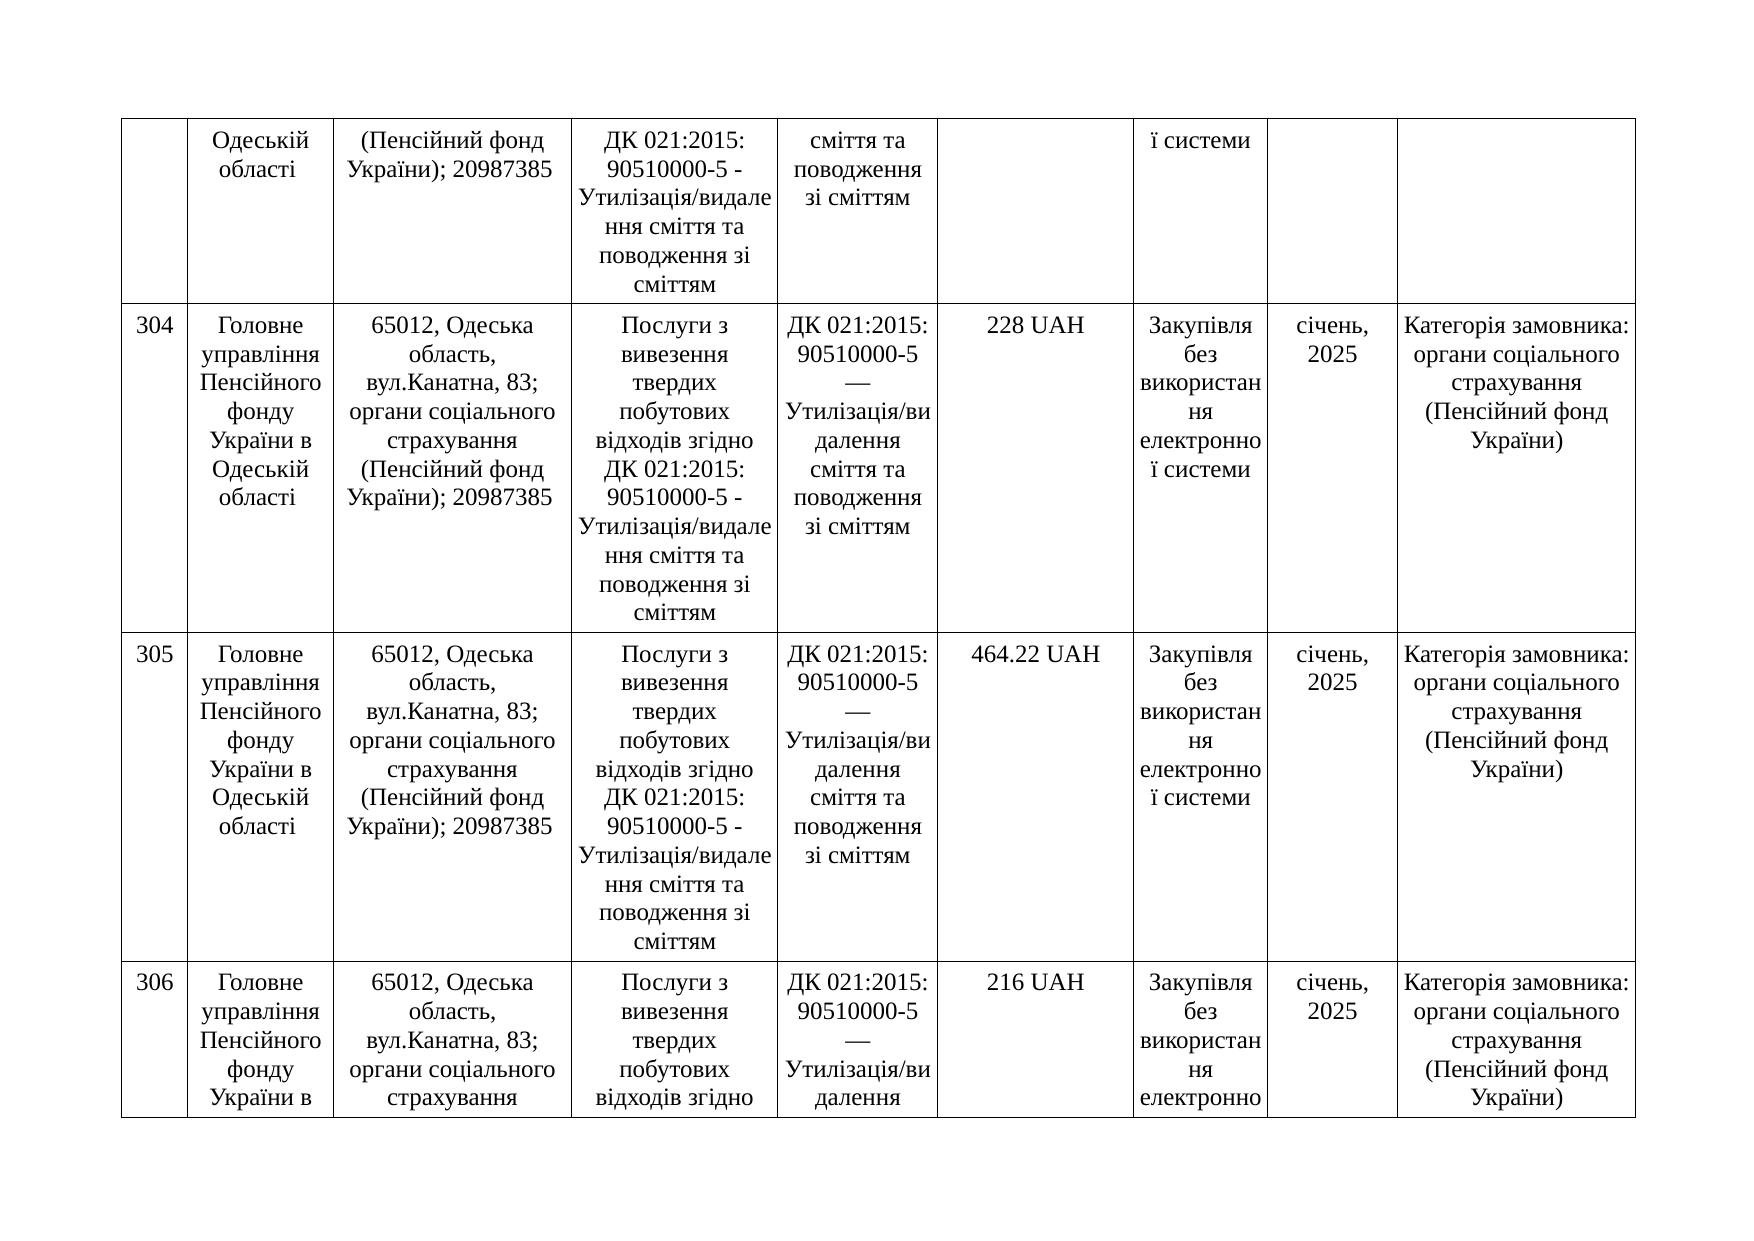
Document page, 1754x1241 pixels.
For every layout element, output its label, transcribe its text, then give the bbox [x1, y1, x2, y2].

table_cell (Пенсійний фонд України); 20987385 [334, 119, 571, 303]
table_cell Головне управління Пенсійного фонду України в [188, 962, 333, 1117]
table_cell сміття та поводження зі сміттям [778, 119, 937, 303]
table_cell ДК 021:2015: 90510000-5 — Утилізація/видалення сміття та поводження зі сміттям [778, 633, 937, 961]
table_cell Категорія замовника: органи соціального страхування (Пенсійний фонд України) [1398, 304, 1635, 632]
table_cell 305 [122, 633, 187, 961]
table_cell Послуги з вивезення твердих побутових відходів згідно [572, 962, 777, 1117]
table_cell Послуги з вивезення твердих побутових відходів згідно ДК 021:2015: 90510000-5 - Утилізація/видалення сміття та поводження зі сміттям [572, 633, 777, 961]
table_cell Категорія замовника: органи соціального страхування (Пенсійний фонд України) [1398, 962, 1635, 1117]
table_cell січень, 2025 [1268, 304, 1397, 632]
table_cell Головне управління Пенсійного фонду України в Одеській області [188, 304, 333, 632]
table_cell січень, 2025 [1268, 633, 1397, 961]
table_cell [938, 119, 1133, 303]
table_cell Головне управління Пенсійного фонду України в Одеській області [188, 633, 333, 961]
table_cell 65012, Одеська область, вул.Канатна, 83; органи соціального страхування (Пенсійний фонд України); 20987385 [334, 633, 571, 961]
table_cell січень, 2025 [1268, 962, 1397, 1117]
table_cell 306 [122, 962, 187, 1117]
table_cell Закупівля без використання електронно [1134, 962, 1267, 1117]
table_cell [1268, 119, 1397, 303]
table_cell Закупівля без використання електронної системи [1134, 304, 1267, 632]
table_cell ДК 021:2015: 90510000-5 — Утилізація/видалення сміття та поводження зі сміттям [778, 304, 937, 632]
table_cell Закупівля без використання електронної системи [1134, 633, 1267, 961]
table_cell ї системи [1134, 119, 1267, 303]
table_cell Послуги з вивезення твердих побутових відходів згідно ДК 021:2015: 90510000-5 - Утилізація/видалення сміття та поводження зі сміттям [572, 304, 777, 632]
table_cell 65012, Одеська область, вул.Канатна, 83; органи соціального страхування (Пенсійний фонд України); 20987385 [334, 304, 571, 632]
table_cell Одеській області [188, 119, 333, 303]
table_cell 464.22 UAH [938, 633, 1133, 961]
table_cell 216 UAH [938, 962, 1133, 1117]
table_cell 65012, Одеська область, вул.Канатна, 83; органи соціального страхування [334, 962, 571, 1117]
table_cell Категорія замовника: органи соціального страхування (Пенсійний фонд України) [1398, 633, 1635, 961]
table_cell [1398, 119, 1635, 303]
table_cell ДК 021:2015: 90510000-5 - Утилізація/видалення сміття та поводження зі сміттям [572, 119, 777, 303]
table_cell 304 [122, 304, 187, 632]
table_cell 228 UAH [938, 304, 1133, 632]
table_cell ДК 021:2015: 90510000-5 — Утилізація/видалення [778, 962, 937, 1117]
table_cell [122, 119, 187, 303]
